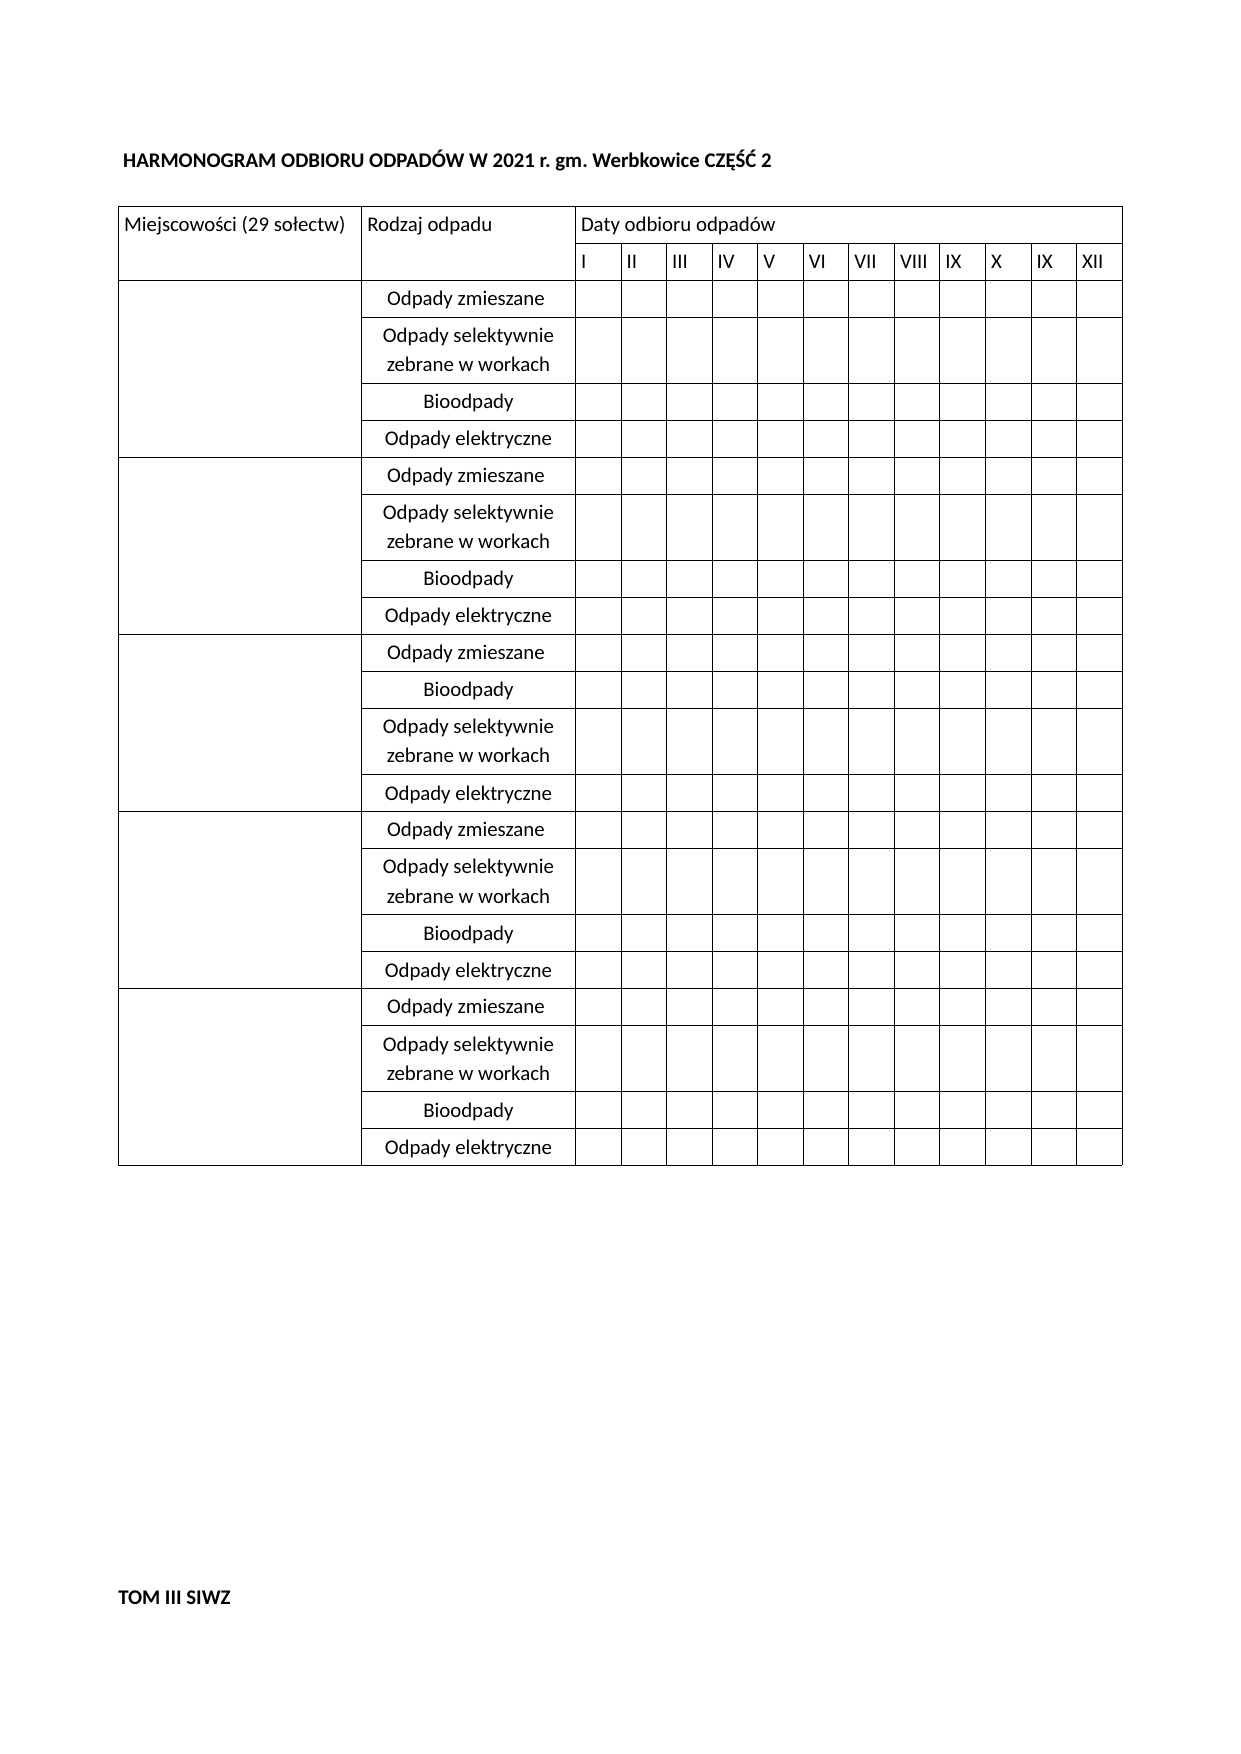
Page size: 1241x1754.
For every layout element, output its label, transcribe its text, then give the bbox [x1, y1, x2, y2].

table_cell [940, 709, 985, 774]
table_cell [667, 458, 712, 494]
table_cell [758, 495, 803, 560]
table_cell [576, 421, 621, 457]
table_cell [895, 1092, 939, 1128]
table_cell [804, 1092, 848, 1128]
table_cell [804, 709, 848, 774]
table_cell [1032, 598, 1076, 634]
table_cell [804, 812, 848, 848]
table_cell [849, 598, 894, 634]
table_cell [1032, 1026, 1076, 1091]
table_cell [758, 561, 803, 597]
table_cell [895, 495, 939, 560]
table_cell [849, 1092, 894, 1128]
table_cell [758, 849, 803, 914]
table_cell Odpady zmieszane [362, 812, 575, 848]
table_cell [1077, 421, 1122, 457]
table_cell [1032, 775, 1076, 811]
table_cell [667, 1026, 712, 1091]
table_cell X [986, 244, 1031, 279]
table_cell [758, 1026, 803, 1091]
table_cell [1077, 318, 1122, 383]
table_cell [576, 1129, 621, 1165]
table_cell [1077, 849, 1122, 914]
table_cell III [667, 244, 712, 279]
table_cell [667, 915, 712, 951]
table_cell [986, 1092, 1031, 1128]
table_cell [667, 709, 712, 774]
table_cell [940, 281, 985, 317]
table_cell Odpady zmieszane [362, 989, 575, 1025]
table_cell [986, 775, 1031, 811]
table_cell [713, 672, 757, 708]
table_cell [576, 635, 621, 671]
table_cell [804, 1129, 848, 1165]
table_cell [940, 635, 985, 671]
table_cell [804, 635, 848, 671]
table_cell [1032, 989, 1076, 1025]
table_cell [940, 598, 985, 634]
table_cell [895, 849, 939, 914]
table_cell Odpady elektryczne [362, 421, 575, 457]
table_cell [804, 281, 848, 317]
table_cell Odpady elektryczne [362, 952, 575, 988]
table_cell [940, 561, 985, 597]
table_cell [1032, 635, 1076, 671]
table_cell [576, 495, 621, 560]
table_cell [713, 812, 757, 848]
table_cell [667, 775, 712, 811]
table_cell [576, 672, 621, 708]
table_cell [1077, 1092, 1122, 1128]
table_cell Bioodpady [362, 1092, 575, 1128]
table_cell [1077, 952, 1122, 988]
table_cell [622, 989, 666, 1025]
table_cell [758, 709, 803, 774]
table_cell [804, 318, 848, 383]
table_cell [849, 812, 894, 848]
table_cell Odpady elektryczne [362, 1129, 575, 1165]
table_cell [849, 672, 894, 708]
table_cell [1032, 849, 1076, 914]
table_cell [713, 952, 757, 988]
table_cell [713, 1129, 757, 1165]
table_cell [804, 384, 848, 420]
table_cell [622, 421, 666, 457]
table_cell [895, 458, 939, 494]
table_cell [1032, 709, 1076, 774]
text TOM III SIWZ [118, 1584, 1122, 1610]
table_cell [895, 635, 939, 671]
table_cell [1032, 318, 1076, 383]
table_cell [713, 384, 757, 420]
table_header Rodzaj odpadu [362, 207, 575, 279]
table_cell [986, 384, 1031, 420]
table_cell [713, 1026, 757, 1091]
table_cell [986, 1026, 1031, 1091]
table_cell [986, 709, 1031, 774]
table_cell [1032, 952, 1076, 988]
table_cell XII [1077, 244, 1122, 279]
table_cell [804, 915, 848, 951]
table_cell II [622, 244, 666, 279]
table_cell [576, 384, 621, 420]
table_cell [804, 598, 848, 634]
table_cell [758, 318, 803, 383]
table_cell [713, 849, 757, 914]
table_cell [940, 915, 985, 951]
table_cell [895, 672, 939, 708]
table_cell [758, 775, 803, 811]
table_cell [758, 281, 803, 317]
table_cell [667, 849, 712, 914]
table_cell [667, 281, 712, 317]
table_cell [713, 561, 757, 597]
table_cell [1032, 458, 1076, 494]
table_cell Bioodpady [362, 384, 575, 420]
table_cell [1077, 458, 1122, 494]
table_cell [849, 1026, 894, 1091]
table_cell [713, 989, 757, 1025]
table_cell [1077, 915, 1122, 951]
table_cell [940, 458, 985, 494]
table_cell [849, 989, 894, 1025]
table_cell VII [849, 244, 894, 279]
table_cell [713, 635, 757, 671]
table_cell [119, 281, 361, 457]
table_cell [576, 561, 621, 597]
table_cell [758, 915, 803, 951]
table_cell [940, 989, 985, 1025]
table_cell [895, 812, 939, 848]
table_cell [849, 318, 894, 383]
table_cell [622, 635, 666, 671]
table_cell [758, 812, 803, 848]
table_cell [986, 849, 1031, 914]
table_cell [804, 421, 848, 457]
table_cell Odpady selektywnie zebrane w workach [362, 318, 575, 383]
table_cell [986, 598, 1031, 634]
table_cell [622, 1026, 666, 1091]
table_cell [576, 1026, 621, 1091]
table_cell [667, 384, 712, 420]
table_cell [1077, 1026, 1122, 1091]
table_cell [849, 561, 894, 597]
table_cell [667, 812, 712, 848]
table_cell [804, 495, 848, 560]
table_cell [576, 849, 621, 914]
table_cell [1077, 495, 1122, 560]
table_cell [895, 421, 939, 457]
table_cell [849, 635, 894, 671]
table_cell IX [1032, 244, 1076, 279]
table_cell [986, 915, 1031, 951]
table_cell [713, 709, 757, 774]
table_cell [940, 1129, 985, 1165]
table_cell [713, 775, 757, 811]
table_cell [622, 561, 666, 597]
table_cell [986, 635, 1031, 671]
table_cell [1077, 989, 1122, 1025]
table_cell Bioodpady [362, 915, 575, 951]
table_cell [576, 458, 621, 494]
table_cell [667, 989, 712, 1025]
table_cell [622, 952, 666, 988]
table_cell [895, 1026, 939, 1091]
table_cell [758, 421, 803, 457]
table_header Miejscowości (29 sołectw) [119, 207, 361, 279]
table_cell [895, 989, 939, 1025]
table_cell [576, 989, 621, 1025]
table_cell [576, 915, 621, 951]
table_cell Odpady selektywnie zebrane w workach [362, 1026, 575, 1091]
table_cell [622, 812, 666, 848]
table_cell [622, 775, 666, 811]
table_cell [713, 1092, 757, 1128]
table_cell Odpady zmieszane [362, 635, 575, 671]
table_cell [986, 952, 1031, 988]
table_cell [895, 318, 939, 383]
table_cell [713, 495, 757, 560]
table_cell [622, 495, 666, 560]
table_cell [576, 812, 621, 848]
table_cell [758, 384, 803, 420]
table_cell [758, 989, 803, 1025]
table_cell [713, 281, 757, 317]
table_cell [576, 952, 621, 988]
table_cell Bioodpady [362, 561, 575, 597]
table_cell [849, 421, 894, 457]
table_cell [119, 635, 361, 811]
table_cell [1077, 281, 1122, 317]
table_cell [1032, 384, 1076, 420]
table_cell [986, 458, 1031, 494]
table_cell VIII [895, 244, 939, 279]
table_cell [849, 709, 894, 774]
table_cell [986, 1129, 1031, 1165]
table_cell [804, 1026, 848, 1091]
table_cell [1032, 561, 1076, 597]
table_cell [986, 672, 1031, 708]
table_cell [667, 421, 712, 457]
table_cell [667, 1092, 712, 1128]
table_cell [622, 1092, 666, 1128]
table_cell [940, 849, 985, 914]
table_cell [1077, 1129, 1122, 1165]
table_cell [1032, 495, 1076, 560]
table_cell [119, 812, 361, 988]
table_cell [667, 672, 712, 708]
table_cell [804, 952, 848, 988]
table_cell [622, 318, 666, 383]
table_cell [986, 561, 1031, 597]
table_cell [1032, 1092, 1076, 1128]
table_cell [804, 849, 848, 914]
table_cell [667, 561, 712, 597]
table_cell [758, 1129, 803, 1165]
table_cell V [758, 244, 803, 279]
table_cell [758, 952, 803, 988]
table_cell [1077, 384, 1122, 420]
table_cell [849, 1129, 894, 1165]
table_cell Odpady selektywnie zebrane w workach [362, 709, 575, 774]
table_cell [895, 709, 939, 774]
table_cell [940, 812, 985, 848]
table_cell [667, 1129, 712, 1165]
table_cell [667, 952, 712, 988]
table_cell [1032, 812, 1076, 848]
table_cell [576, 281, 621, 317]
table_cell [713, 598, 757, 634]
table_cell [622, 384, 666, 420]
table_cell [849, 915, 894, 951]
table_cell [119, 989, 361, 1165]
table_cell [986, 495, 1031, 560]
table_cell [849, 775, 894, 811]
table_cell [576, 775, 621, 811]
table_cell [667, 635, 712, 671]
table_cell [1077, 709, 1122, 774]
table_cell [622, 849, 666, 914]
table_cell [940, 384, 985, 420]
table_cell IX [940, 244, 985, 279]
table_cell Odpady elektryczne [362, 598, 575, 634]
table_cell [1032, 672, 1076, 708]
table_cell [804, 989, 848, 1025]
table_cell [849, 495, 894, 560]
table_cell [804, 775, 848, 811]
table_cell [1077, 812, 1122, 848]
table_cell [576, 318, 621, 383]
table_cell [849, 384, 894, 420]
table_cell [895, 915, 939, 951]
table_cell [758, 635, 803, 671]
table_cell [940, 318, 985, 383]
table_cell [1077, 598, 1122, 634]
table_cell [986, 421, 1031, 457]
table_cell [940, 421, 985, 457]
table_cell [576, 1092, 621, 1128]
table_cell [667, 598, 712, 634]
table_cell Odpady selektywnie zebrane w workach [362, 495, 575, 560]
table_cell [1032, 1129, 1076, 1165]
table_cell [849, 458, 894, 494]
table_cell [804, 561, 848, 597]
table_cell [895, 1129, 939, 1165]
table_cell [713, 318, 757, 383]
table_cell [622, 915, 666, 951]
table_cell [895, 281, 939, 317]
table_cell [895, 952, 939, 988]
table_cell [895, 561, 939, 597]
table_cell [986, 812, 1031, 848]
table_cell Bioodpady [362, 672, 575, 708]
text HARMONOGRAM ODBIORU ODPADÓW W 2021 r. gm. Werbkowice CZĘŚĆ 2 [118, 147, 1122, 173]
table_cell [622, 709, 666, 774]
table_cell [1077, 635, 1122, 671]
table_cell [622, 1129, 666, 1165]
table_cell [119, 458, 361, 634]
table_cell [713, 458, 757, 494]
table_cell [758, 672, 803, 708]
table_cell [667, 495, 712, 560]
table_cell [622, 281, 666, 317]
table_cell Odpady elektryczne [362, 775, 575, 811]
table_cell I [576, 244, 621, 279]
table_cell [667, 318, 712, 383]
table_cell [940, 495, 985, 560]
table_cell Odpady zmieszane [362, 281, 575, 317]
table_cell Odpady selektywnie zebrane w workach [362, 849, 575, 914]
table_cell [895, 775, 939, 811]
table_cell Odpady zmieszane [362, 458, 575, 494]
table_cell [986, 318, 1031, 383]
table_cell VI [804, 244, 848, 279]
table_cell [895, 598, 939, 634]
table_cell [622, 672, 666, 708]
table_cell [940, 672, 985, 708]
table_cell [713, 915, 757, 951]
table_cell [940, 952, 985, 988]
table_cell [576, 709, 621, 774]
table_cell [849, 952, 894, 988]
table_cell [1032, 281, 1076, 317]
table_cell [1032, 915, 1076, 951]
table_cell [1077, 672, 1122, 708]
table_cell [622, 598, 666, 634]
table_cell [804, 458, 848, 494]
table_cell [895, 384, 939, 420]
table_cell [576, 598, 621, 634]
table_cell [622, 458, 666, 494]
table_cell IV [713, 244, 757, 279]
table_cell [986, 281, 1031, 317]
table_cell [804, 672, 848, 708]
table_cell [849, 281, 894, 317]
table_header Daty odbioru odpadów [576, 207, 1122, 243]
table_cell [758, 1092, 803, 1128]
table_cell [1032, 421, 1076, 457]
table_cell [986, 989, 1031, 1025]
table_cell [1077, 561, 1122, 597]
table_cell [758, 458, 803, 494]
table_cell [713, 421, 757, 457]
table_cell [940, 775, 985, 811]
table_cell [940, 1092, 985, 1128]
table_cell [1077, 775, 1122, 811]
table_cell [849, 849, 894, 914]
table_cell [940, 1026, 985, 1091]
table_cell [758, 598, 803, 634]
